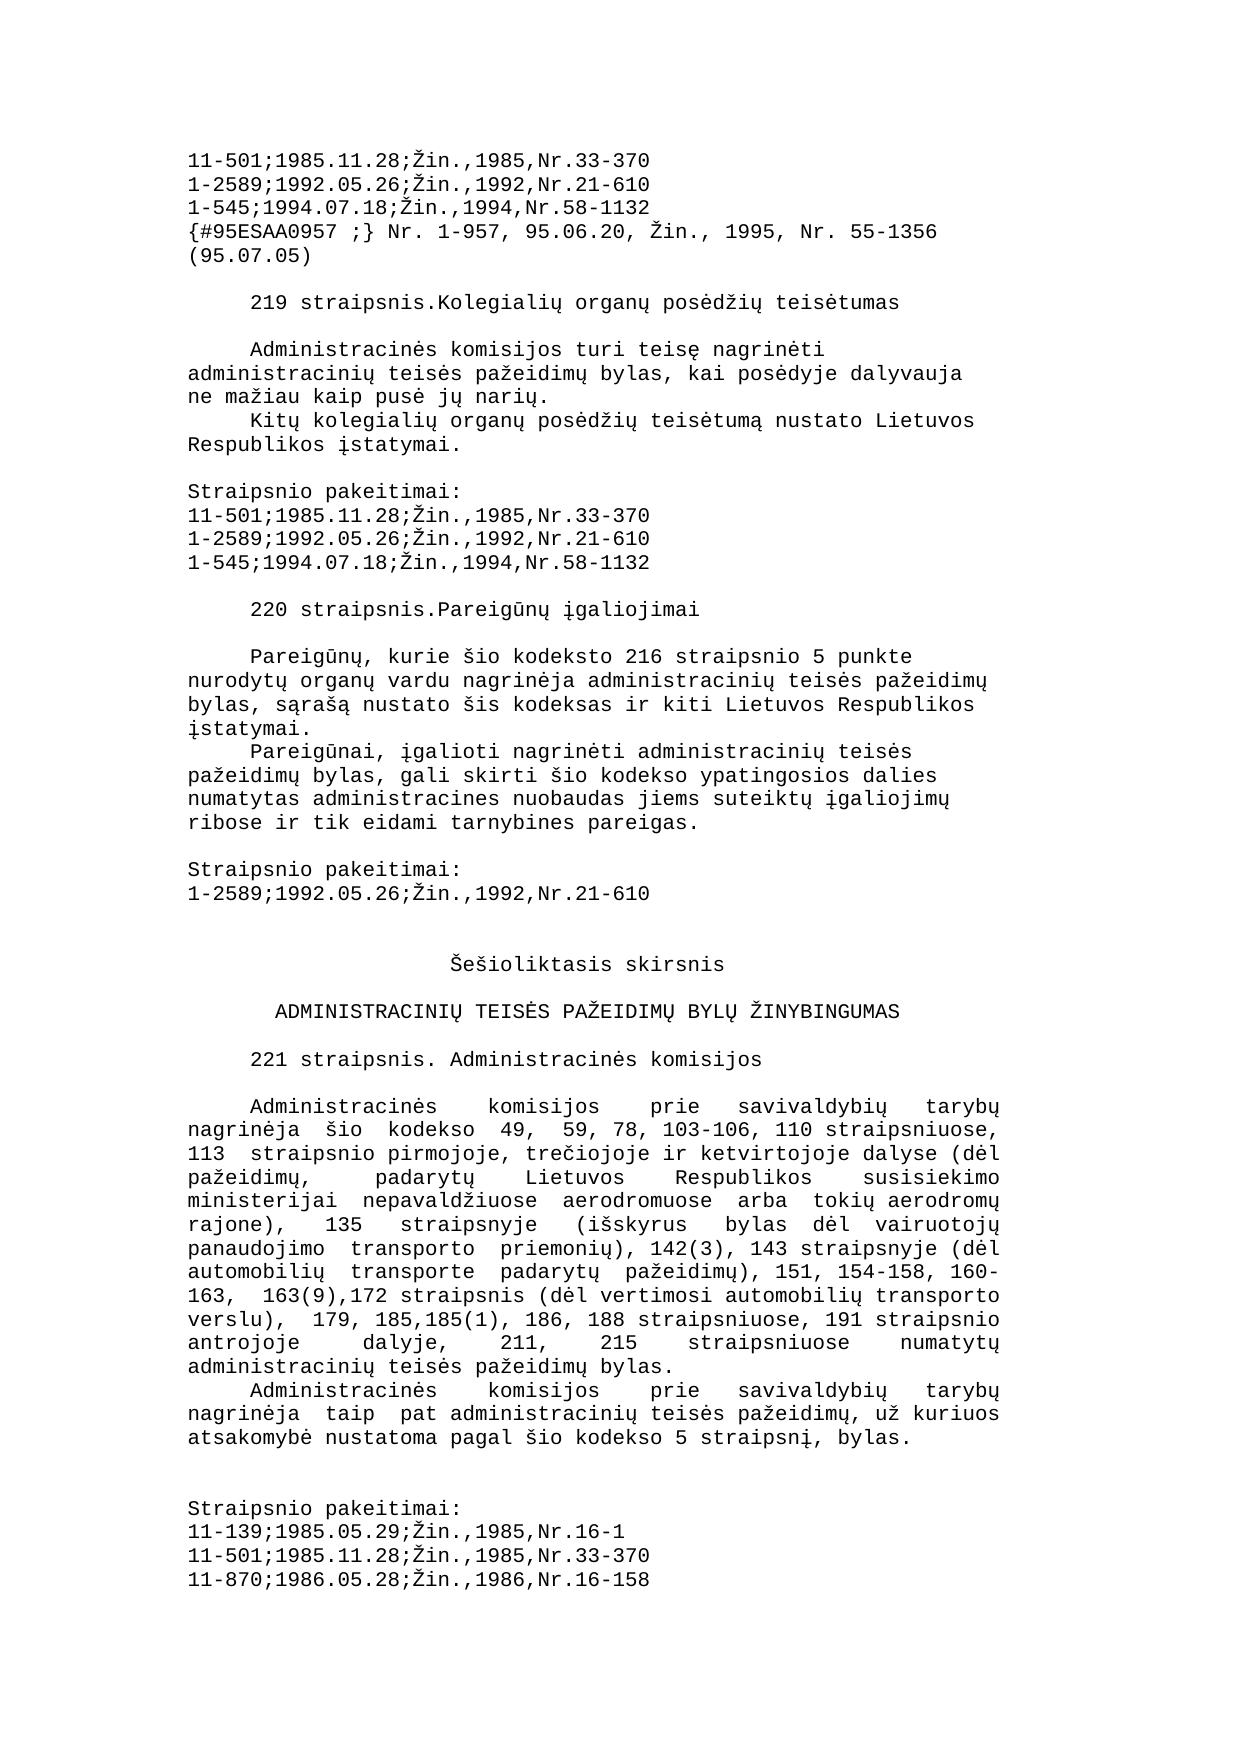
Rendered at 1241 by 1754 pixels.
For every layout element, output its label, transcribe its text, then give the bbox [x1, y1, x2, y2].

text pažeidimų bylas, gali skirti šio kodekso ypatingosios dalies [187, 765, 1053, 788]
text panaudojimo transporto priemonių), 142(3), 143 straipsnyje (dėl [187, 1238, 1053, 1261]
text 220 straipsnis.Pareigūnų įgaliojimai [187, 599, 1053, 623]
text Straipsnio pakeitimai: [187, 481, 1053, 505]
text Pareigūnų, kurie šio kodeksto 216 straipsnio 5 punkte [187, 647, 1053, 670]
text nagrinėja taip pat administracinių teisės pažeidimų, už kuriuos [187, 1403, 1053, 1427]
text Šešioliktasis skirsnis [187, 954, 1053, 978]
text 11-501;1985.11.28;Žin.,1985,Nr.33-370 [187, 1545, 1053, 1569]
text 219 straipsnis.Kolegialių organų posėdžių teisėtumas [187, 292, 1053, 316]
text atsakomybė nustatoma pagal šio kodekso 5 straipsnį, bylas. [187, 1427, 1053, 1451]
text {#95ESAA0957 ;} Nr. 1-957, 95.06.20, Žin., 1995, Nr. 55-1356 (95.07.05) [187, 221, 1053, 268]
text administracinių teisės pažeidimų bylas, kai posėdyje dalyvauja [187, 363, 1053, 386]
text 1-545;1994.07.18;Žin.,1994,Nr.58-1132 [187, 197, 1053, 221]
text 1-2589;1992.05.26;Žin.,1992,Nr.21-610 [187, 883, 1053, 907]
text Administracinės komisijos prie savivaldybių tarybų [187, 1096, 1053, 1119]
text nurodytų organų vardu nagrinėja administracinių teisės pažeidimų [187, 670, 1053, 694]
text 163, 163(9),172 straipsnis (dėl vertimosi automobilių transporto [187, 1285, 1053, 1309]
text rajone), 135 straipsnyje (išskyrus bylas dėl vairuotojų [187, 1214, 1053, 1238]
text 11-139;1985.05.29;Žin.,1985,Nr.16-1 [187, 1521, 1053, 1545]
text numatytas administracines nuobaudas jiems suteiktų įgaliojimų [187, 788, 1053, 812]
text automobilių transporte padarytų pažeidimų), 151, 154-158, 160- [187, 1261, 1053, 1285]
text Administracinės komisijos prie savivaldybių tarybų [187, 1379, 1053, 1403]
text ribose ir tik eidami tarnybines pareigas. [187, 812, 1053, 836]
text ministerijai nepavaldžiuose aerodromuose arba tokių aerodromų [187, 1190, 1053, 1214]
text verslu), 179, 185,185(1), 186, 188 straipsniuose, 191 straipsnio [187, 1309, 1053, 1332]
text įstatymai. [187, 717, 1053, 741]
text Administracinės komisijos turi teisę nagrinėti [187, 339, 1053, 363]
text bylas, sąrašą nustato šis kodeksas ir kiti Lietuvos Respublikos [187, 694, 1053, 717]
text Straipsnio pakeitimai: [187, 1498, 1053, 1521]
text 1-2589;1992.05.26;Žin.,1992,Nr.21-610 [187, 174, 1053, 197]
text Pareigūnai, įgalioti nagrinėti administracinių teisės [187, 741, 1053, 765]
text antrojoje dalyje, 211, 215 straipsniuose numatytų [187, 1332, 1053, 1356]
text Respublikos įstatymai. [187, 434, 1053, 457]
text nagrinėja šio kodekso 49, 59, 78, 103-106, 110 straipsniuose, [187, 1119, 1053, 1143]
text Straipsnio pakeitimai: [187, 859, 1053, 883]
text 11-870;1986.05.28;Žin.,1986,Nr.16-158 [187, 1569, 1053, 1592]
text 221 straipsnis. Administracinės komisijos [187, 1048, 1053, 1072]
text ADMINISTRACINIŲ TEISĖS PAŽEIDIMŲ BYLŲ ŽINYBINGUMAS [187, 1001, 1053, 1025]
text 11-501;1985.11.28;Žin.,1985,Nr.33-370 [187, 150, 1053, 174]
text 11-501;1985.11.28;Žin.,1985,Nr.33-370 [187, 505, 1053, 528]
text 1-2589;1992.05.26;Žin.,1992,Nr.21-610 [187, 528, 1053, 552]
text pažeidimų, padarytų Lietuvos Respublikos susisiekimo [187, 1167, 1053, 1190]
text ne mažiau kaip pusė jų narių. [187, 386, 1053, 410]
text administracinių teisės pažeidimų bylas. [187, 1356, 1053, 1379]
text Kitų kolegialių organų posėdžių teisėtumą nustato Lietuvos [187, 410, 1053, 434]
text 113 straipsnio pirmojoje, trečiojoje ir ketvirtojoje dalyse (dėl [187, 1143, 1053, 1167]
text 1-545;1994.07.18;Žin.,1994,Nr.58-1132 [187, 552, 1053, 576]
